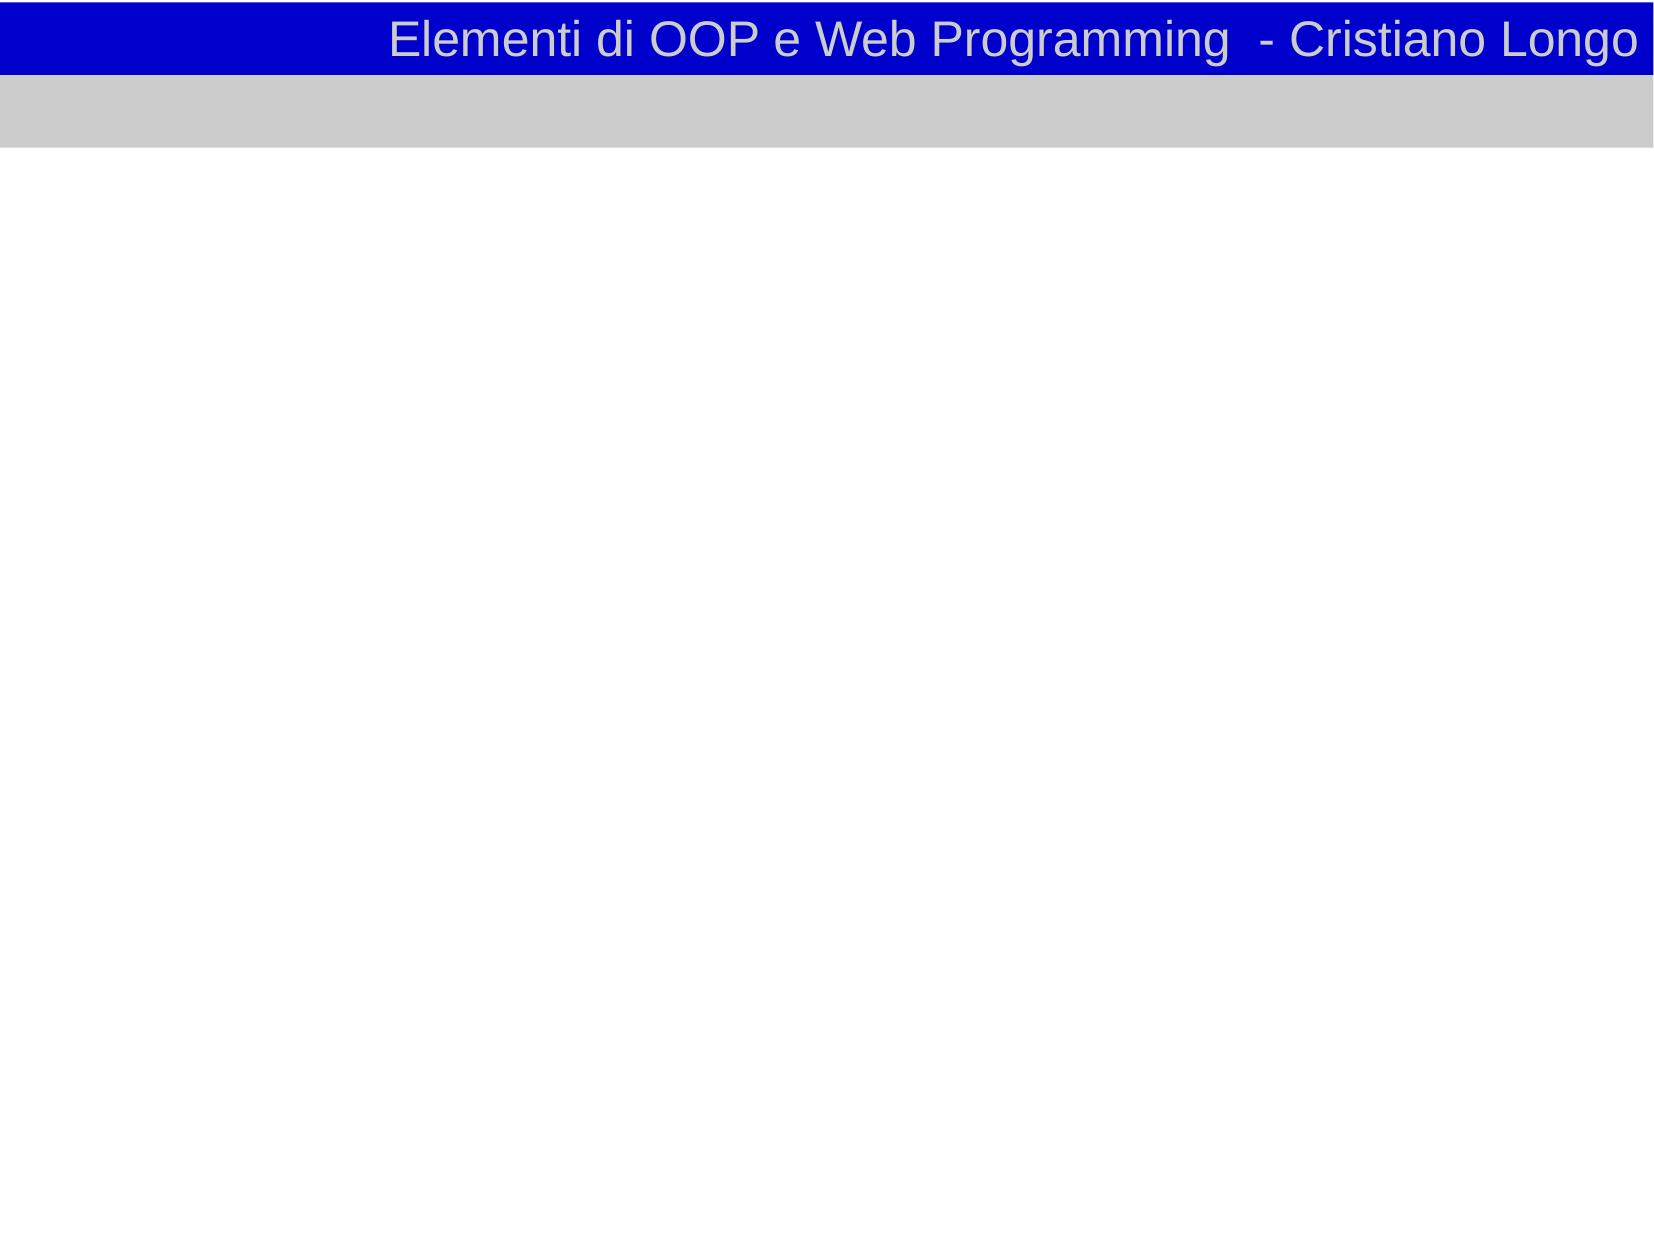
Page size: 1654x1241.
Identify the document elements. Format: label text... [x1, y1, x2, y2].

title [0, 75, 1654, 148]
title Elementi di OOP e Web Programming - Cristiano Longo [0, 2, 1654, 75]
